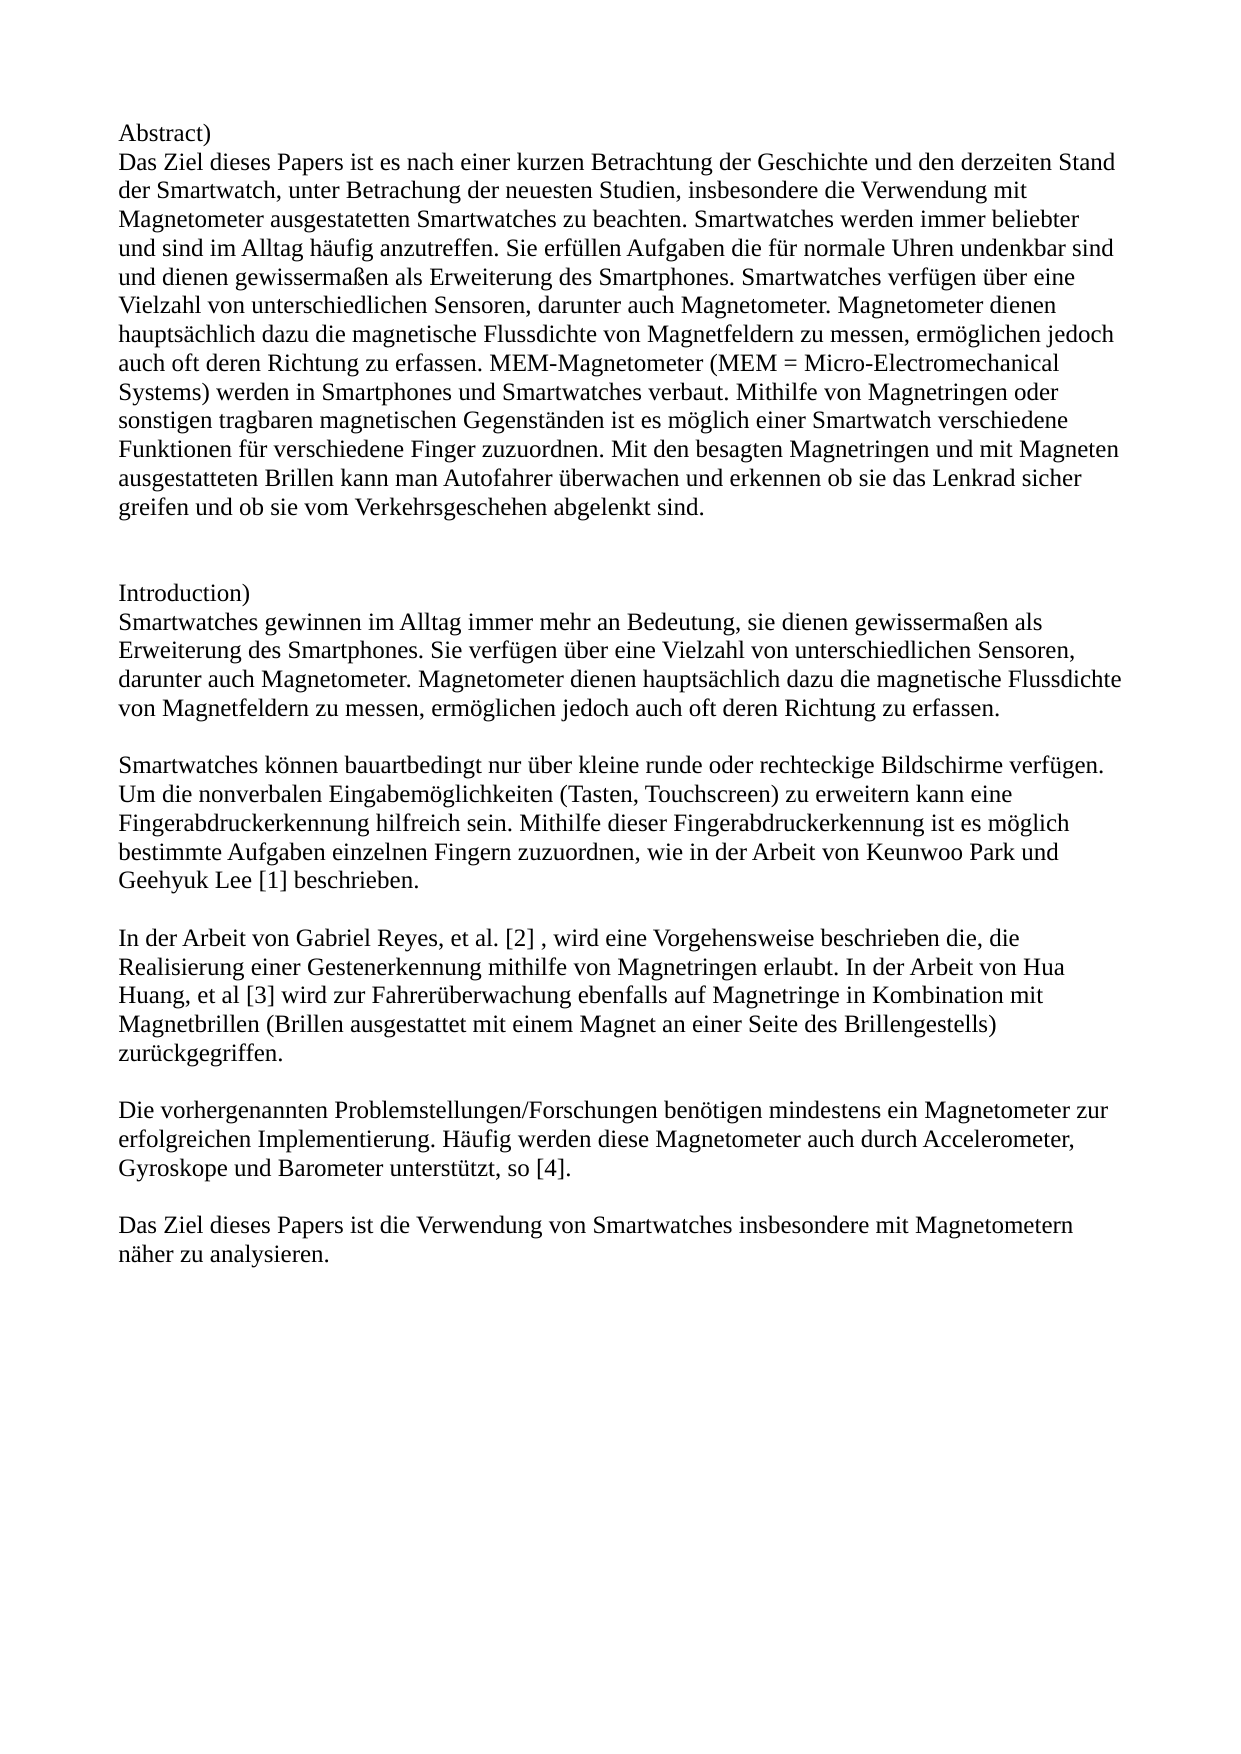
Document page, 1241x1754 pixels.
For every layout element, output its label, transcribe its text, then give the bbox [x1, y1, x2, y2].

text In der Arbeit von Gabriel Reyes, et al. [2] , wird eine Vorgehensweise beschrieben die, die Realisierung einer Gestenerkennung mithilfe von Magnetringen erlaubt. In der Arbeit von Hua Huang, et al [3] wird zur Fahrerüberwachung ebenfalls auf Magnetringe in Kombination mit Magnetbrillen (Brillen ausgestattet mit einem Magnet an einer Seite des Brillengestells) zurückgegriffen. [118, 923, 1122, 1067]
text Die vorhergenannten Problemstellungen/Forschungen benötigen mindestens ein Magnetometer zur erfolgreichen Implementierung. Häufig werden diese Magnetometer auch durch Accelerometer, Gyroskope und Barometer unterstützt, so [4]. [118, 1096, 1122, 1182]
text Abstract) [118, 118, 1122, 147]
text Introduction) [118, 578, 1122, 607]
text Smartwatches können bauartbedingt nur über kleine runde oder rechteckige Bildschirme verfügen. Um die nonverbalen Eingabemöglichkeiten (Tasten, Touchscreen) zu erweitern kann eine Fingerabdruckerkennung hilfreich sein. Mithilfe dieser Fingerabdruckerkennung ist es möglich bestimmte Aufgaben einzelnen Fingern zuzuordnen, wie in der Arbeit von Keunwoo Park und Geehyuk Lee [1] beschrieben. [118, 722, 1122, 894]
text Das Ziel dieses Papers ist die Verwendung von Smartwatches insbesondere mit Magnetometern näher zu analysieren. [118, 1211, 1122, 1268]
text Smartwatches gewinnen im Alltag immer mehr an Bedeutung, sie dienen gewissermaßen als Erweiterung des Smartphones. Sie verfügen über eine Vielzahl von unterschiedlichen Sensoren, darunter auch Magnetometer. Magnetometer dienen hauptsächlich dazu die magnetische Flussdichte von Magnetfeldern zu messen, ermöglichen jedoch auch oft deren Richtung zu erfassen. [118, 607, 1122, 722]
text Das Ziel dieses Papers ist es nach einer kurzen Betrachtung der Geschichte und den derzeiten Stand der Smartwatch, unter Betrachung der neuesten Studien, insbesondere die Verwendung mit Magnetometer ausgestatetten Smartwatches zu beachten. Smartwatches werden immer beliebter und sind im Alltag häufig anzutreffen. Sie erfüllen Aufgaben die für normale Uhren undenkbar sind und dienen gewissermaßen als Erweiterung des Smartphones. Smartwatches verfügen über eine Vielzahl von unterschiedlichen Sensoren, darunter auch Magnetometer. Magnetometer dienen hauptsächlich dazu die magnetische Flussdichte von Magnetfeldern zu messen, ermöglichen jedoch auch oft deren Richtung zu erfassen. MEM-Magnetometer (MEM = Micro-Electromechanical Systems) werden in Smartphones und Smartwatches verbaut. Mithilfe von Magnetringen oder sonstigen tragbaren magnetischen Gegenständen ist es möglich einer Smartwatch verschiedene Funktionen für verschiedene Finger zuzuordnen. Mit den besagten Magnetringen und mit Magneten ausgestatteten Brillen kann man Autofahrer überwachen und erkennen ob sie das Lenkrad sicher greifen und ob sie vom Verkehrsgeschehen abgelenkt sind. [118, 147, 1122, 521]
